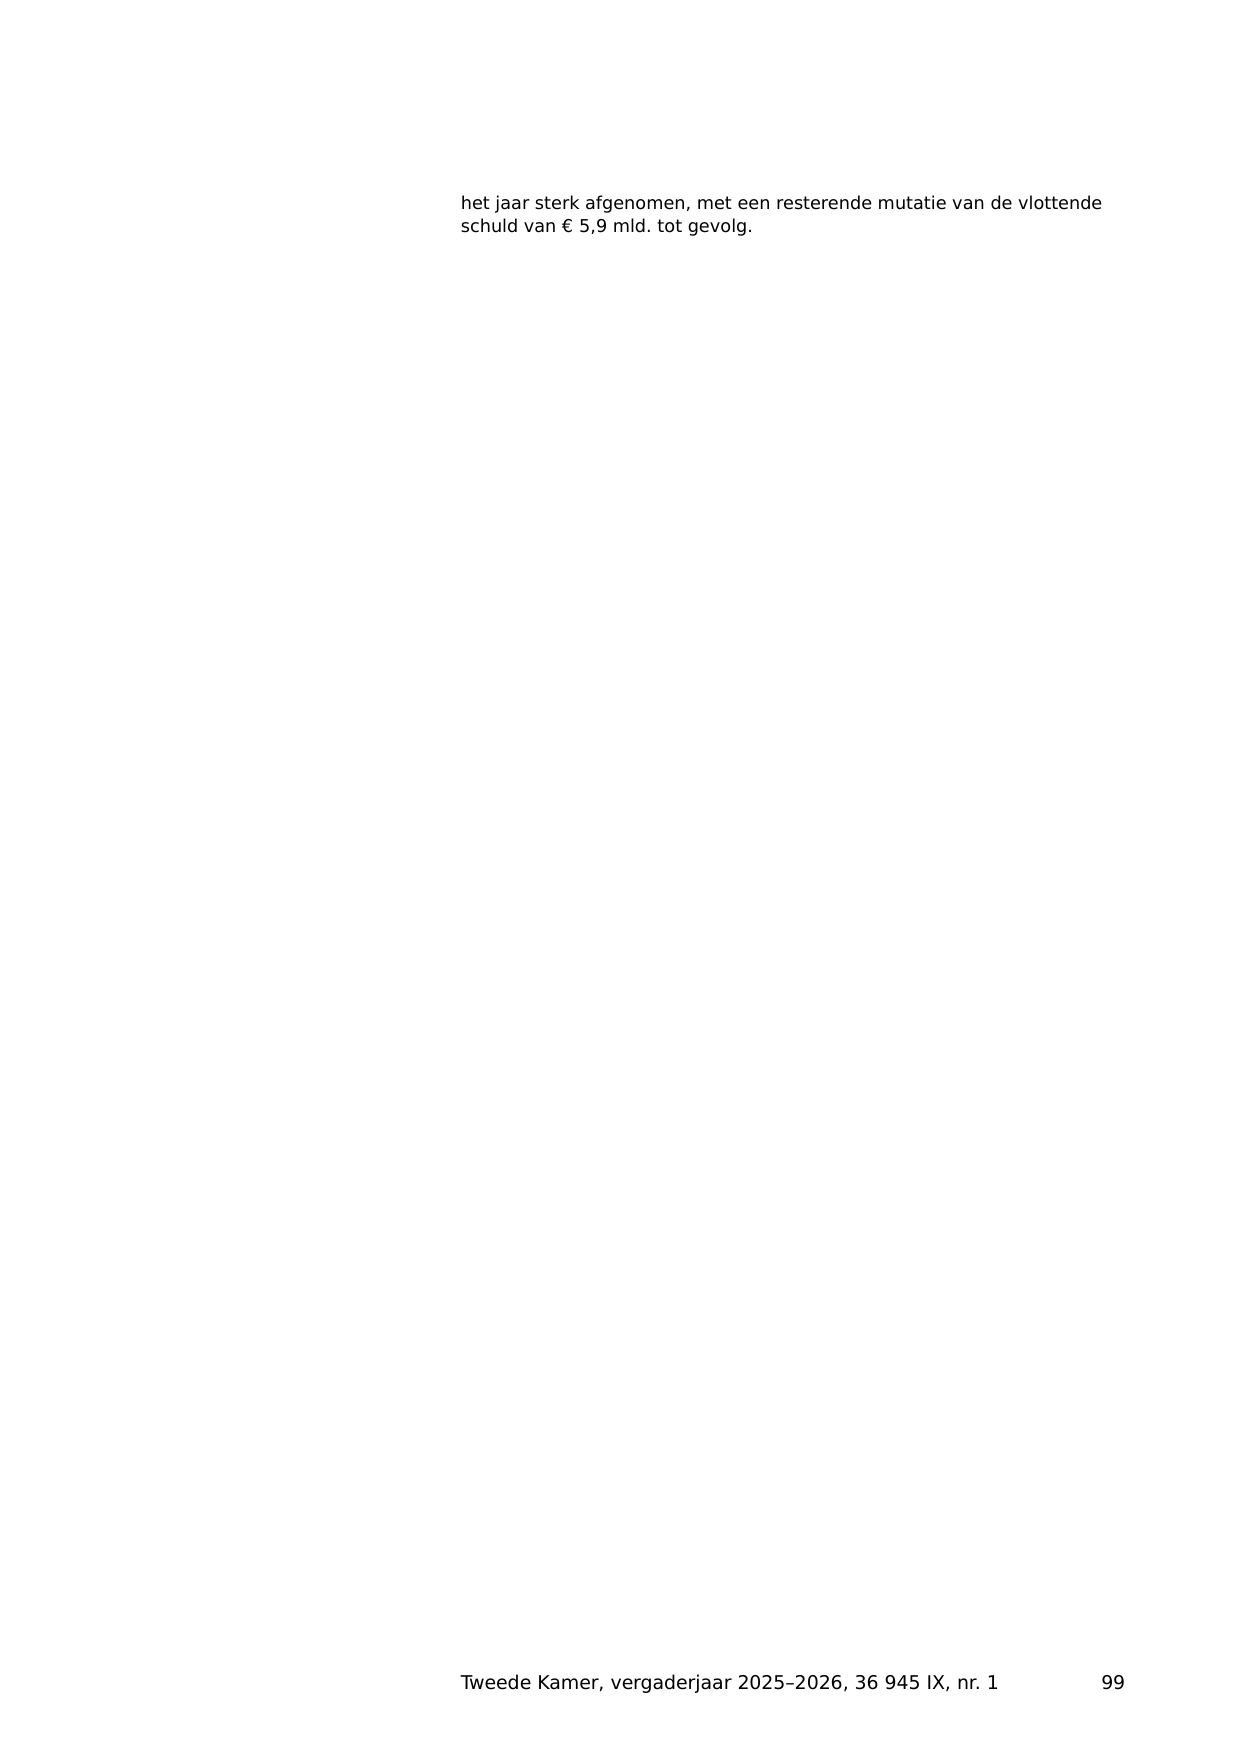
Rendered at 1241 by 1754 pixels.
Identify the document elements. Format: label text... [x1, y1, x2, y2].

text het jaar sterk afgenomen, met een resterende mutatie van de vlottende schuld van € 5,9 mld. tot gevolg. [461, 191, 1125, 237]
